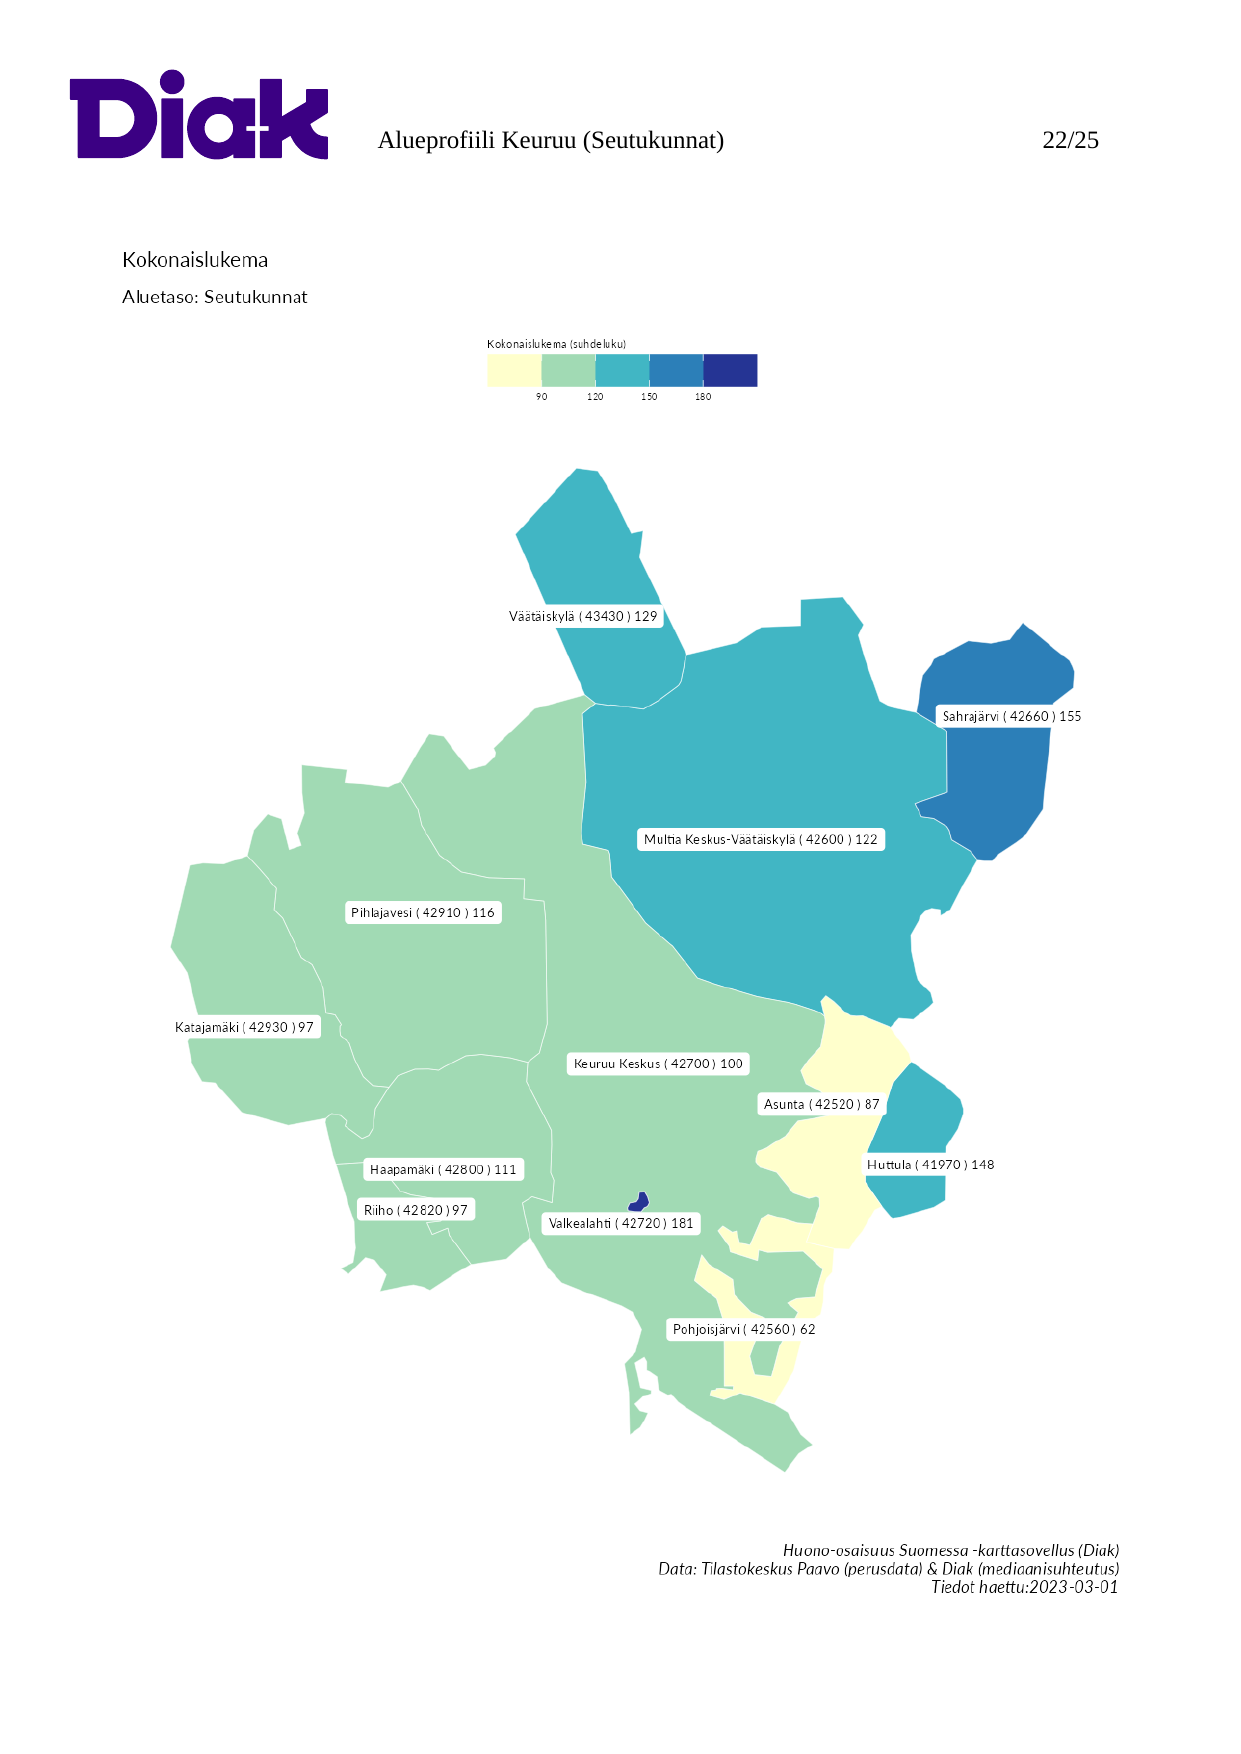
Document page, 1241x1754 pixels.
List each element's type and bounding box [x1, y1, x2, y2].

picture [61, 196, 1179, 1651]
